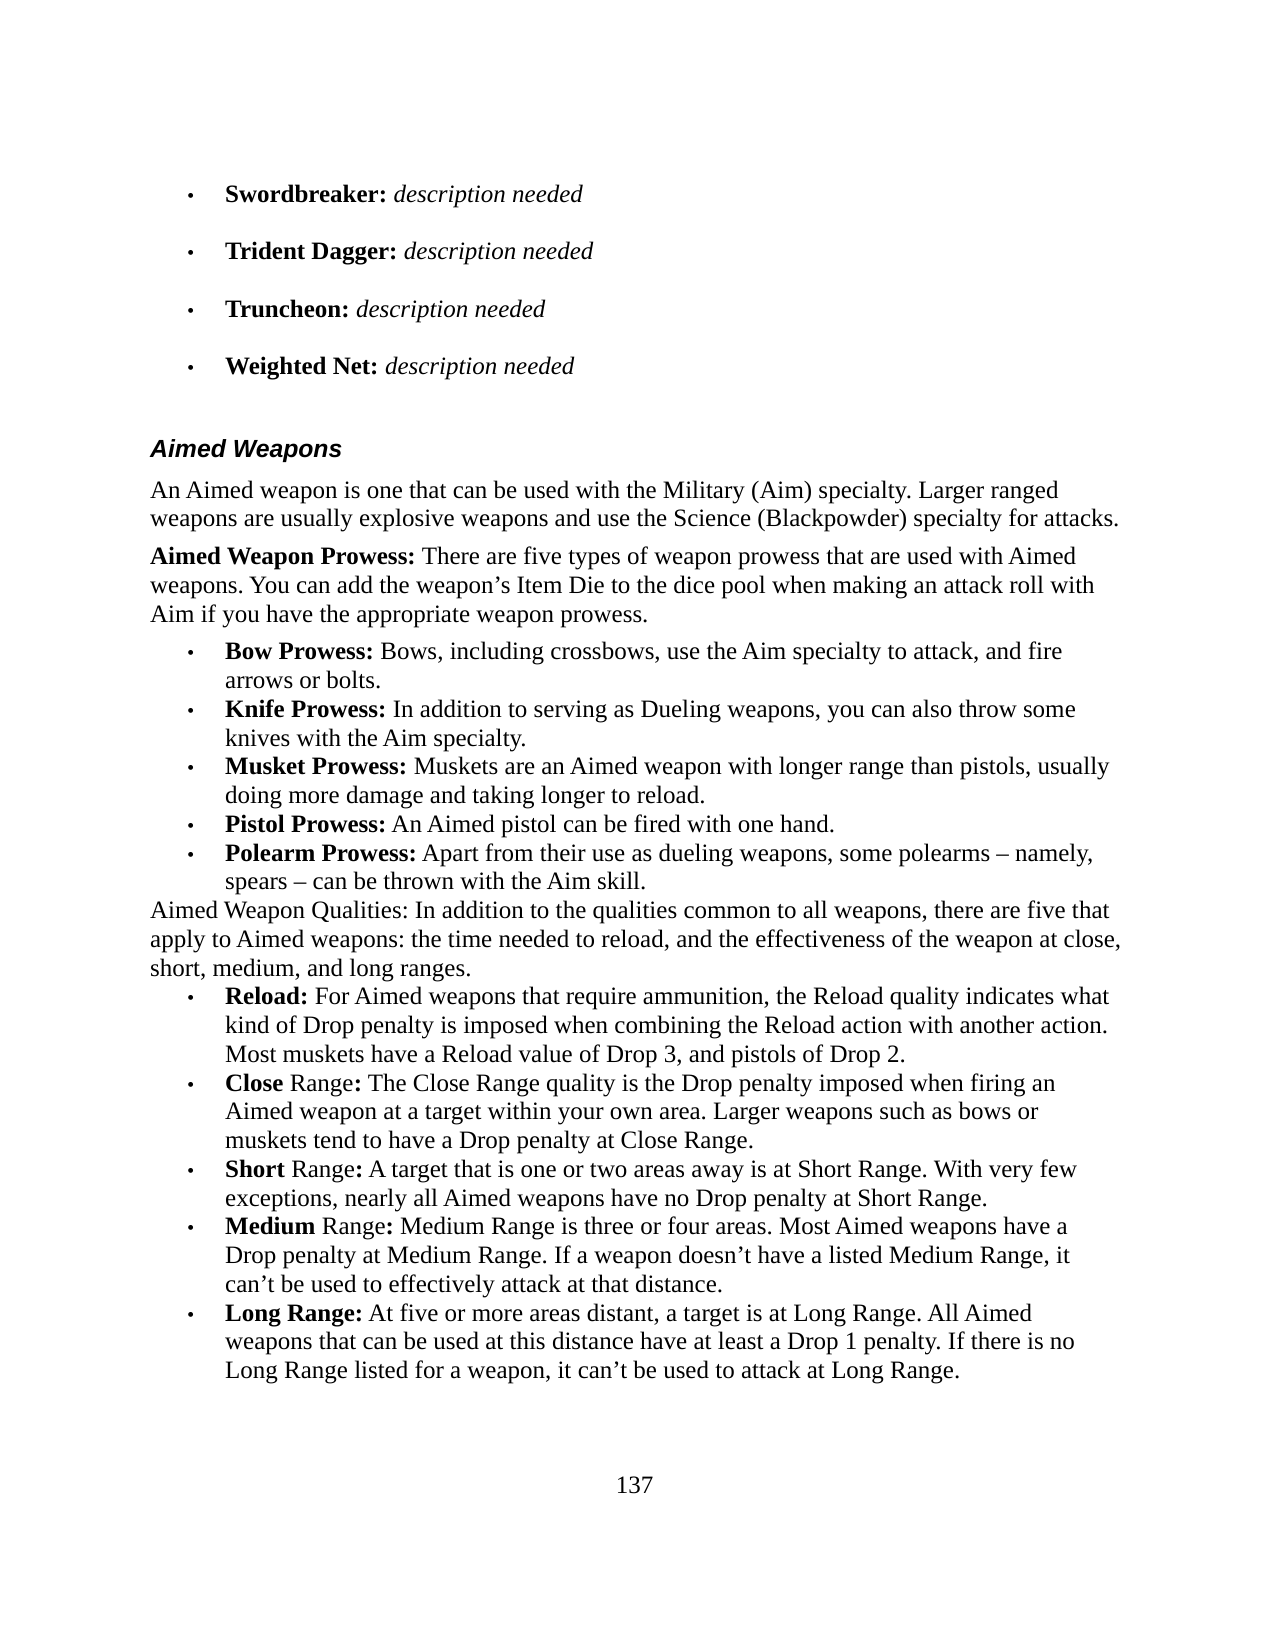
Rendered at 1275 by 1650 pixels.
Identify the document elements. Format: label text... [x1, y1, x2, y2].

list Trident Dagger: description needed [187, 236, 1125, 294]
subtitle Aimed Weapons [150, 434, 1125, 462]
list Weighted Net: description needed [187, 351, 1125, 409]
list Short Range: A target that is one or two areas away is at Short Range. With very few exceptions, nearly all Aimed weapons have no Drop penalty at Short Range. [187, 1154, 1125, 1211]
list Swordbreaker: description needed [187, 179, 1125, 236]
list Close Range: The Close Range quality is the Drop penalty imposed when firing an Aimed weapon at a target within your own area. Larger weapons such as bows or muskets tend to have a Drop penalty at Close Range. [187, 1068, 1125, 1154]
list Polearm Prowess: Apart from their use as dueling weapons, some polearms – namely, spears – can be thrown with the Aim skill. [187, 838, 1125, 895]
list Knife Prowess: In addition to serving as Dueling weapons, you can also throw some knives with the Aim specialty. [187, 694, 1125, 751]
text Aimed Weapon Prowess: There are five types of weapon prowess that are used with Aimed weapons. You can add the weapon’s Item Die to the dice pool when making an attack roll with Aim if you have the appropriate weapon prowess. [150, 541, 1125, 627]
list Long Range: At five or more areas distant, a target is at Long Range. All Aimed weapons that can be used at this distance have at least a Drop 1 penalty. If there is no Long Range listed for a weapon, it can’t be used to attack at Long Range. [187, 1298, 1125, 1384]
list Reload: For Aimed weapons that require ammunition, the Reload quality indicates what kind of Drop penalty is imposed when combining the Reload action with another action. Most muskets have a Reload value of Drop 3, and pistols of Drop 2. [187, 981, 1125, 1068]
list Bow Prowess: Bows, including crossbows, use the Aim specialty to attack, and fire arrows or bolts. [187, 636, 1125, 694]
text Aimed Weapon Qualities: In addition to the qualities common to all weapons, there are five that apply to Aimed weapons: the time needed to reload, and the effectiveness of the weapon at close, short, medium, and long ranges. [150, 895, 1125, 981]
list Medium Range: Medium Range is three or four areas. Most Aimed weapons have a Drop penalty at Medium Range. If a weapon doesn’t have a listed Medium Range, it can’t be used to effectively attack at that distance. [187, 1211, 1125, 1298]
list Truncheon: description needed [187, 294, 1125, 351]
list Pistol Prowess: An Aimed pistol can be fired with one hand. [187, 809, 1125, 838]
text An Aimed weapon is one that can be used with the Military (Aim) specialty. Larger ranged weapons are usually explosive weapons and use the Science (Blackpowder) specialty for attacks. [150, 475, 1125, 532]
list [187, 150, 1125, 179]
list Musket Prowess: Muskets are an Aimed weapon with longer range than pistols, usually doing more damage and taking longer to reload. [187, 751, 1125, 809]
